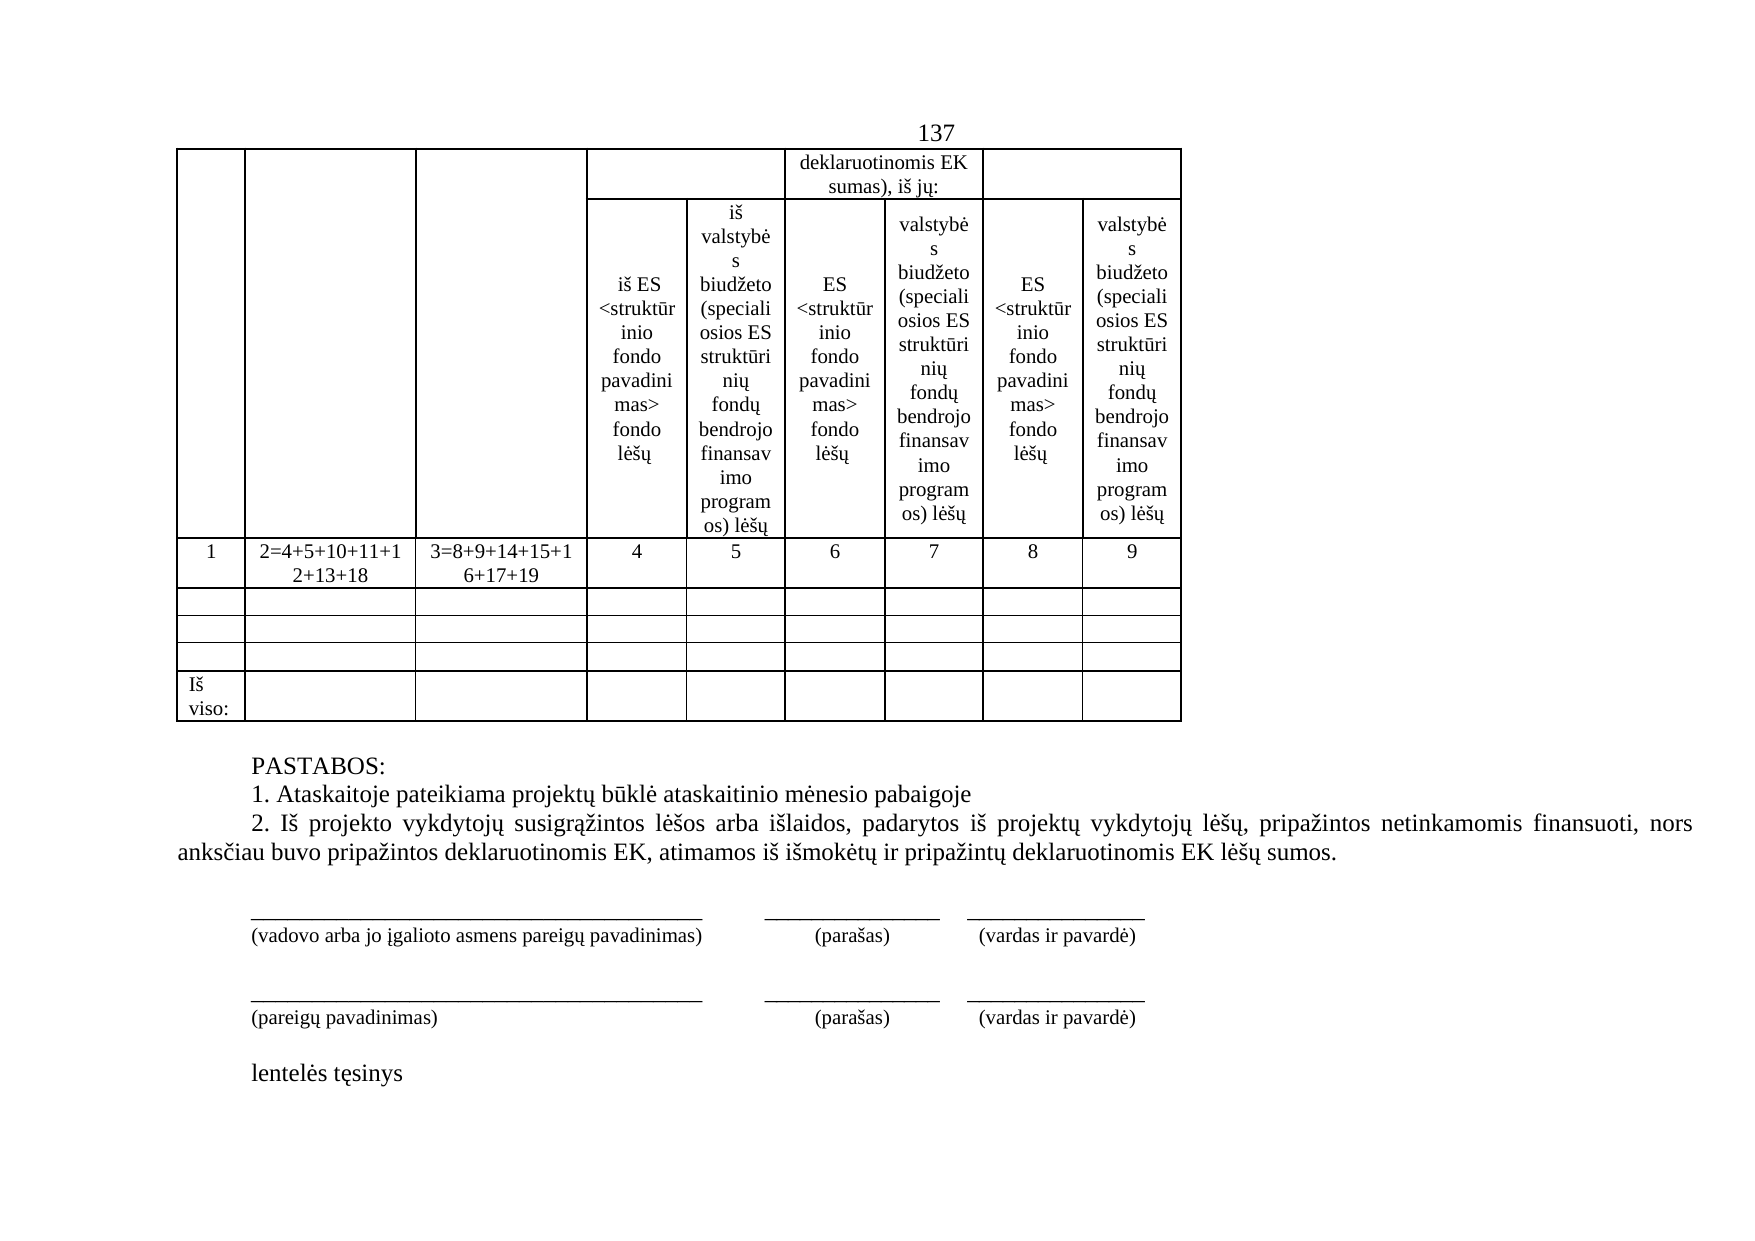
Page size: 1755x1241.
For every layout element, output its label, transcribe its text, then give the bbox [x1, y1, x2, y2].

text 1. Ataskaitoje pateikiama projektų būklė ataskaitinio mėnesio pabaigoje [177, 779, 1695, 808]
table_cell iš valstybės biudžeto (specialiosios ES struktūrinių fondų bendrojo finansavimo programos) lėšų [688, 200, 784, 537]
table_cell 6 [786, 539, 884, 587]
table_cell [588, 643, 686, 670]
table_cell ES <struktūrinio fondo pavadinimas> fondo lėšų [786, 200, 884, 537]
table_cell [786, 672, 884, 720]
table_cell [588, 150, 784, 198]
table_cell [246, 150, 415, 537]
table_cell [178, 616, 244, 642]
table_cell [1083, 643, 1180, 670]
table_cell [246, 672, 415, 720]
table_cell [178, 643, 244, 670]
table_cell 7 [886, 539, 982, 587]
table_cell [984, 589, 1082, 615]
table_cell 1 [178, 539, 244, 587]
table_cell [588, 616, 686, 642]
table_cell [416, 616, 586, 642]
table_cell [984, 616, 1082, 642]
table_cell Iš viso: [178, 672, 244, 720]
table_cell [886, 643, 982, 670]
table_cell [1083, 616, 1180, 642]
table_cell [786, 589, 884, 615]
table_cell [1083, 589, 1180, 615]
table_cell [984, 643, 1082, 670]
text (vadovo arba jo įgalioto asmens pareigų pavadinimas) (parašas) (vardas ir pavardė) [177, 923, 1695, 947]
table_cell [588, 589, 686, 615]
table_cell [687, 672, 784, 720]
text 2. Iš projekto vykdytojų susigrąžintos lėšos arba išlaidos, padarytos iš projektų vykdytojų lėšų, pripažintos netinkamomis finansuoti, nors anksčiau buvo pripažintos deklaruotinomis EK, atimamos iš išmokėtų ir pripažintų deklaruotinomis EK lėšų sumos. [177, 808, 1695, 866]
table_cell [984, 150, 1180, 198]
table_cell [687, 643, 784, 670]
table_cell 9 [1083, 539, 1180, 587]
table_cell [588, 672, 686, 720]
table_cell [246, 589, 415, 615]
table_cell [786, 643, 884, 670]
table_cell [416, 643, 586, 670]
text lentelės tęsinys [177, 1058, 1695, 1086]
table_cell [416, 672, 586, 720]
table_cell [687, 589, 784, 615]
table_cell deklaruotinomis EK sumas), iš jų: [786, 150, 982, 198]
table_cell iš ES <struktūrinio fondo pavadinimas> fondo lėšų [588, 200, 686, 537]
table_cell [178, 150, 244, 537]
table_cell [886, 589, 982, 615]
table_cell valstybės biudžeto (specialiosios ES struktūrinių fondų bendrojo finansavimo programos) lėšų [1084, 200, 1180, 537]
table_cell ES <struktūrinio fondo pavadinimas> fondo lėšų [984, 200, 1082, 537]
table_cell [886, 616, 982, 642]
table_cell 8 [984, 539, 1082, 587]
table_cell 5 [687, 539, 784, 587]
table_cell [246, 643, 415, 670]
table_cell [786, 616, 884, 642]
table_cell [984, 672, 1082, 720]
table_cell [886, 672, 982, 720]
table_cell [246, 616, 415, 642]
table_cell 2=4+5+10+11+12+13+18 [246, 539, 415, 587]
table_cell [1083, 672, 1180, 720]
table_cell [687, 616, 784, 642]
table_cell [417, 150, 586, 537]
text PASTABOS: [177, 751, 1695, 779]
text (pareigų pavadinimas) (parašas) (vardas ir pavardė) [177, 1005, 1695, 1029]
table_cell 4 [588, 539, 686, 587]
table_cell [416, 589, 586, 615]
table_cell valstybės biudžeto (specialiosios ES struktūrinių fondų bendrojo finansavimo programos) lėšų [886, 200, 982, 537]
table_cell 3=8+9+14+15+16+17+19 [416, 539, 586, 587]
table_cell [178, 589, 244, 615]
